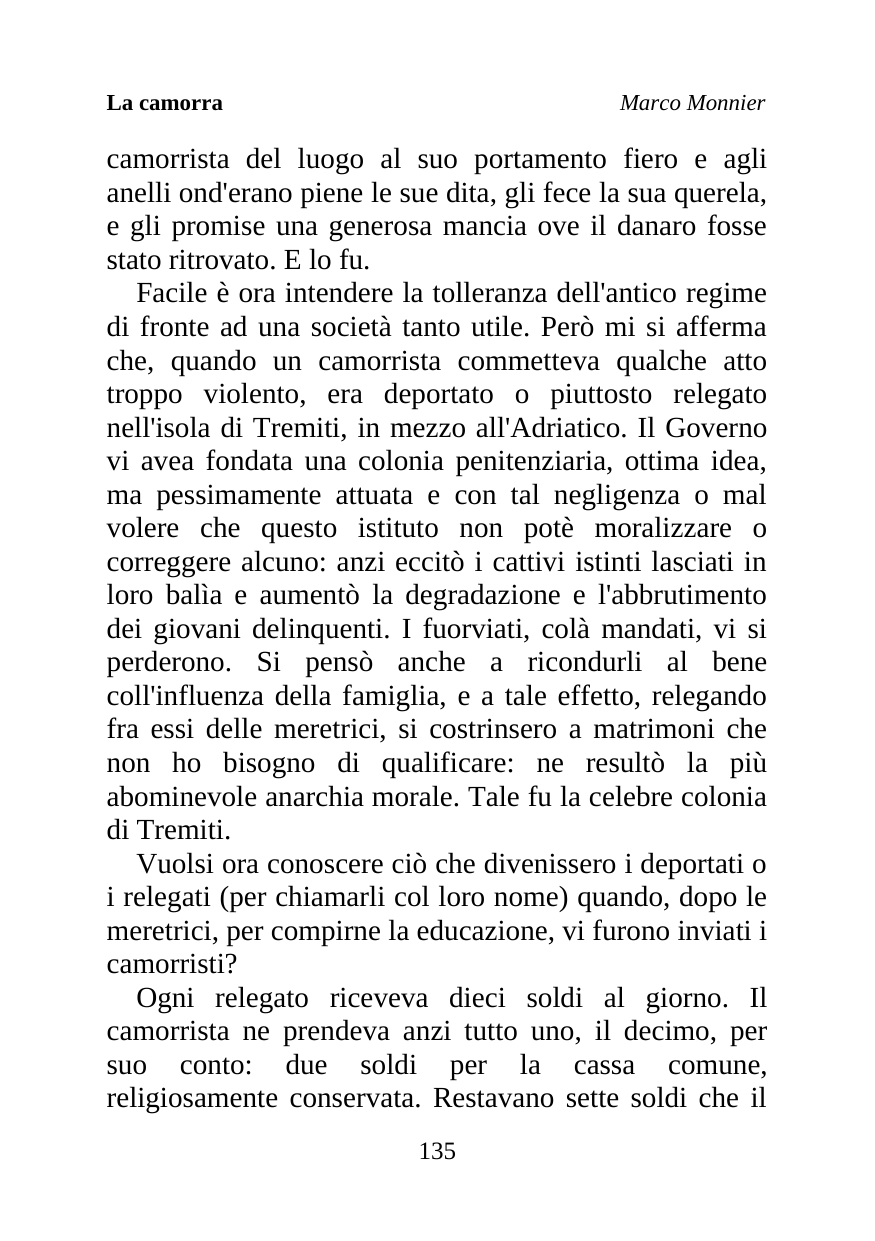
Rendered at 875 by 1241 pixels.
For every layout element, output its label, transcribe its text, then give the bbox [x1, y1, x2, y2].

text camorrista del luogo al suo portamento fiero e agli anelli ond'erano piene le sue dita, gli fece la sua querela, e gli promise una generosa mancia ove il danaro fosse stato ritrovato. E lo fu. [106, 141, 768, 276]
text Ogni relegato riceveva dieci soldi al giorno. Il camorrista ne prendeva anzi tutto uno, il decimo, per suo conto: due soldi per la cassa comune, religiosamente conservata. Restavano sette soldi che il [106, 980, 768, 1114]
text Facile è ora intendere la tolleranza dell'antico regime di fronte ad una società tanto utile. Però mi si afferma che, quando un camorrista commetteva qualche atto troppo violento, era deportato o piuttosto relegato nell'isola di Tremiti, in mezzo all'Adriatico. Il Governo vi avea fondata una colonia penitenziaria, ottima idea, ma pessimamente attuata e con tal negligenza o mal volere che questo istituto non potè moralizzare o correggere alcuno: anzi eccitò i cattivi istinti lasciati in loro balìa e aumentò la degradazione e l'abbrutimento dei giovani delinquenti. I fuorviati, colà mandati, vi si perderono. Si pensò anche a ricondurli al bene coll'influenza della famiglia, e a tale effetto, relegando fra essi delle meretrici, si costrinsero a matrimoni che non ho bisogno di qualificare: ne resultò la più abominevole anarchia morale. Tale fu la celebre colonia di Tremiti. [106, 276, 768, 846]
text Vuolsi ora conoscere ciò che divenissero i deportati o i relegati (per chiamarli col loro nome) quando, dopo le meretrici, per compirne la educazione, vi furono inviati i camorristi? [106, 846, 768, 980]
